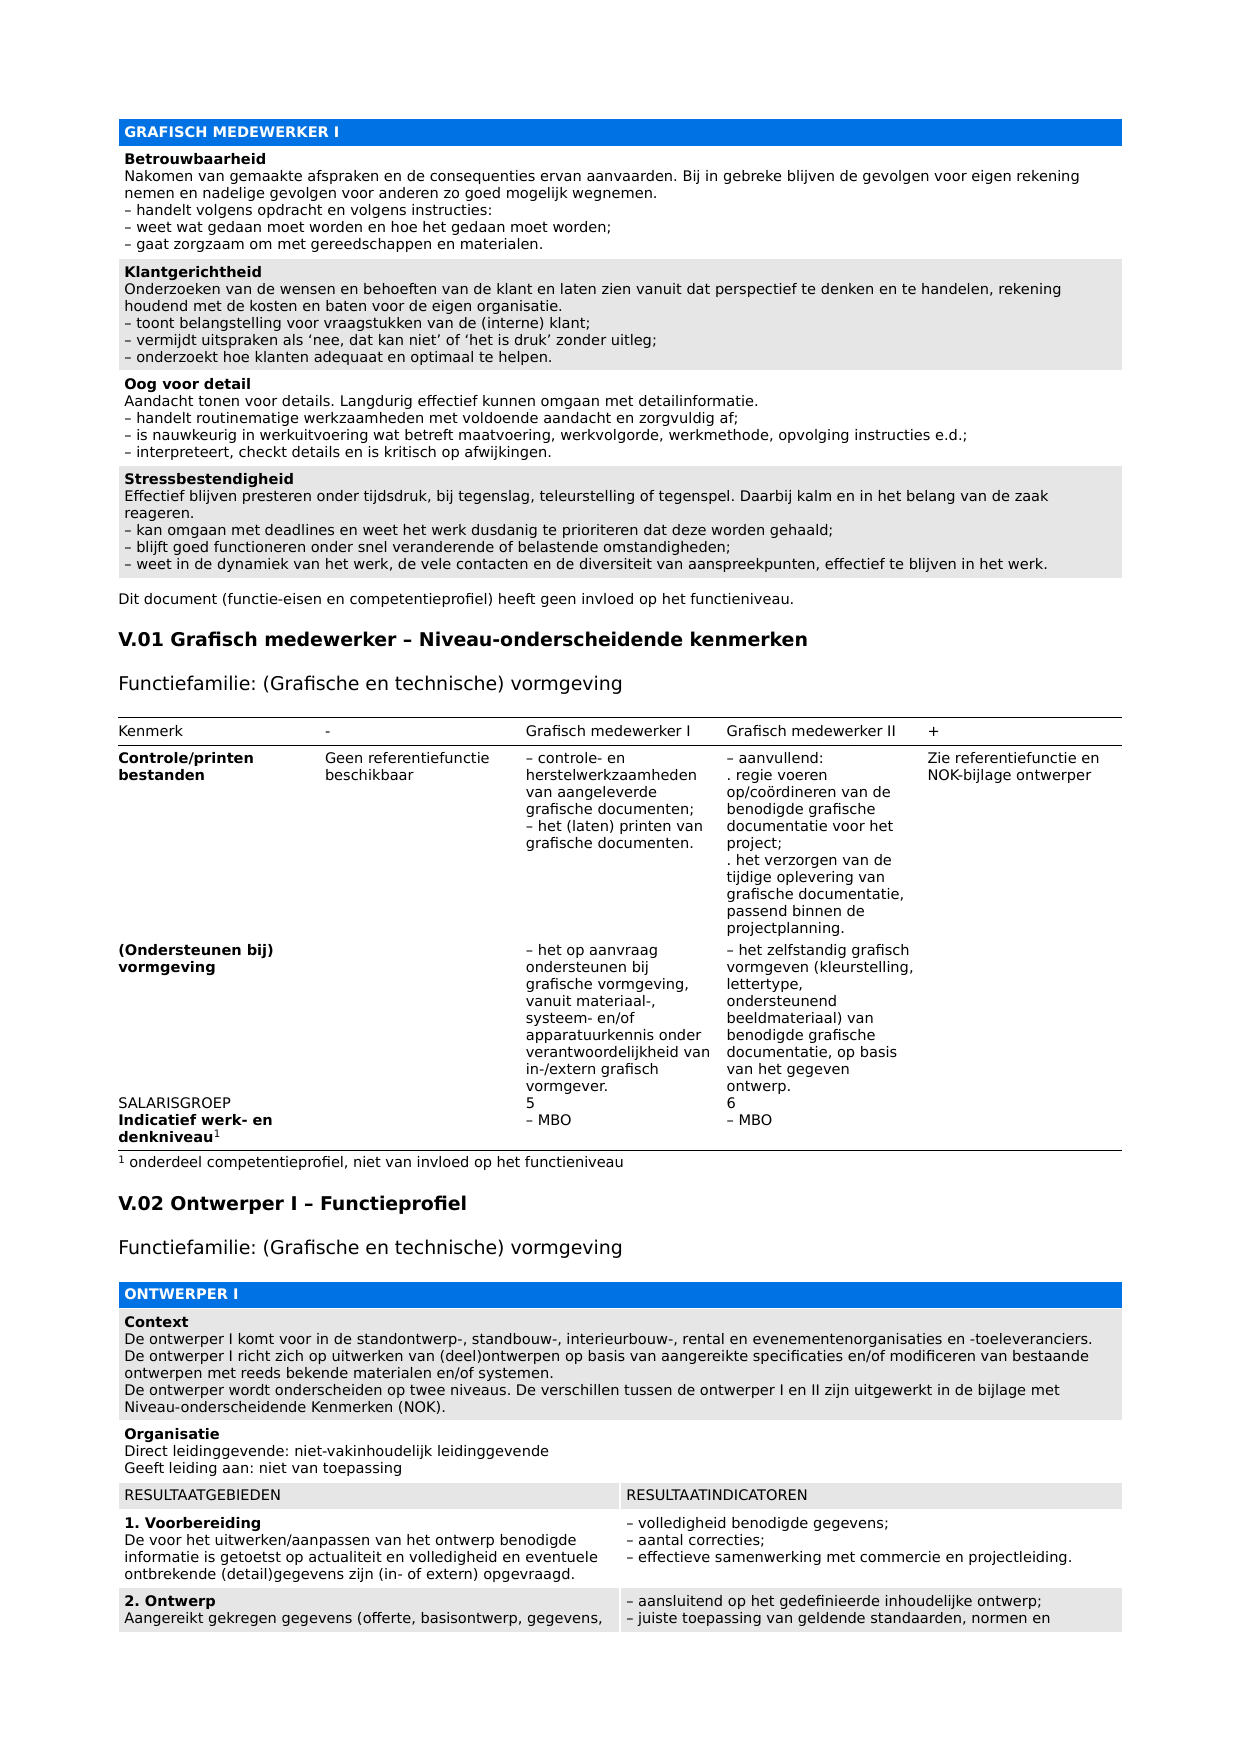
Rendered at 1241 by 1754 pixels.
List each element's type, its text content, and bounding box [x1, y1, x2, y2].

subtitle V.01 Grafisch medewerker – Niveau-onderscheidende kenmerken [118, 629, 1122, 651]
table_cell – controle- en herstelwerkzaamheden van aangeleverde grafische documenten; – het (laten) printen van grafische documenten. [520, 746, 720, 937]
table_cell – MBO [720, 1111, 921, 1150]
table_cell Controle/printen bestanden [118, 746, 319, 937]
table_cell Organisatie Direct leidinggevende: niet-vakinhoudelijk leidinggevende Geeft leiding aan: niet van toepassing [119, 1421, 1122, 1482]
table_cell 1. Voorbereiding De voor het uitwerken/aanpassen van het ontwerp benodigde informatie is getoetst op actualiteit en volledigheid en eventuele ontbrekende (detail)gegevens zijn (in- of extern) opgevraagd. [119, 1510, 619, 1587]
table_cell [921, 1095, 1122, 1111]
table_header Kenmerk [118, 718, 319, 744]
table_cell Geen referentiefunctie beschikbaar [319, 746, 520, 1094]
table_cell Dit document (functie-eisen en competentieprofiel) heeft geen invloed op het functieniveau. [118, 579, 1122, 607]
table_cell RESULTAATGEBIEDEN [119, 1483, 619, 1509]
table_cell RESULTAATINDICATOREN [621, 1483, 1122, 1509]
table_cell Stressbestendigheid Effectief blijven presteren onder tijdsdruk, bij tegenslag, teleurstelling of tegenspel. Daarbij kalm en in het belang van de zaak reageren. – kan omgaan met deadlines en weet het werk dusdanig te prioriteren dat deze worden gehaald; – blijft goed functioneren onder snel veranderende of belastende omstandigheden; – weet in de dynamiek van het werk, de vele contacten en de diversiteit van aanspreekpunten, effectief te blijven in het werk. [119, 466, 1122, 578]
table_header Grafisch medewerker I [520, 718, 720, 744]
text Functiefamilie: (Grafische en technische) vormgeving [118, 1237, 1122, 1259]
table_cell Klantgerichtheid Onderzoeken van de wensen en behoeften van de klant en laten zien vanuit dat perspectief te denken en te handelen, rekening houdend met de kosten en baten voor de eigen organisatie. – toont belangstelling voor vraagstukken van de (interne) klant; – vermijdt uitspraken als ‘nee, dat kan niet’ of ‘het is druk’ zonder uitleg; – onderzoekt hoe klanten adequaat en optimaal te helpen. [119, 259, 1122, 370]
text Functiefamilie: (Grafische en technische) vormgeving [118, 673, 1122, 695]
table_cell 5 [520, 1095, 720, 1111]
table_cell – het zelfstandig grafisch vormgeven (kleurstelling, lettertype, ondersteunend beeldmateriaal) van benodigde grafische documentatie, op basis van het gegeven ontwerp. [720, 937, 921, 1094]
table_header ONTWERPER I [119, 1282, 1122, 1308]
table_header - [319, 718, 520, 744]
table_cell SALARISGROEP [118, 1095, 319, 1111]
table_cell 2. Ontwerp Aangereikt gekregen gegevens (offerte, basisontwerp, gegevens, [119, 1588, 619, 1632]
table_cell Oog voor detail Aandacht tonen voor details. Langdurig effectief kunnen omgaan met detailinformatie. – handelt routinematige werkzaamheden met voldoende aandacht en zorgvuldig af; – is nauwkeurig in werkuitvoering wat betreft maatvoering, werkvolgorde, werkmethode, opvolging instructies e.d.; – interpreteert, checkt details en is kritisch op afwijkingen. [119, 371, 1122, 465]
table_cell – aanvullend: . regie voeren op/coördineren van de benodigde grafische documentatie voor het project; . het verzorgen van de tijdige oplevering van grafische documentatie, passend binnen de projectplanning. [720, 746, 921, 937]
subtitle V.02 Ontwerper I – Functieprofiel [118, 1193, 1122, 1215]
table_cell [921, 1111, 1122, 1150]
table_cell Context De ontwerper I komt voor in de standontwerp-, standbouw-, interieurbouw-, rental en evenementenorganisaties en -toeleveranciers. De ontwerper I richt zich op uitwerken van (deel)ontwerpen op basis van aangereikte specificaties en/of modificeren van bestaande ontwerpen met reeds bekende materialen en/of systemen. De ontwerper wordt onderscheiden op twee niveaus. De verschillen tussen de ontwerper I en II zijn uitgewerkt in de bijlage met Niveau-onderscheidende Kenmerken (NOK). [119, 1309, 1122, 1420]
table_cell Indicatief werk- en denkniveau1 [118, 1111, 319, 1150]
table_cell – aansluitend op het gedefinieerde inhoudelijke ontwerp; – juiste toepassing van geldende standaarden, normen en [621, 1588, 1122, 1632]
table_cell [319, 1095, 520, 1111]
table_cell – het op aanvraag ondersteunen bij grafische vormgeving, vanuit materiaal-, systeem- en/of apparatuurkennis onder verantwoordelijkheid van in-/extern grafisch vormgever. [520, 937, 720, 1094]
table_cell (Ondersteunen bij) vormgeving [118, 937, 319, 1094]
table_header GRAFISCH MEDEWERKER I [119, 119, 1122, 146]
table_cell [319, 1111, 520, 1150]
table_cell – volledigheid benodigde gegevens; – aantal correcties; – effectieve samenwerking met commercie en projectleiding. [621, 1510, 1122, 1587]
table_cell Zie referentiefunctie en NOK-bijlage ontwerper [921, 746, 1122, 1094]
table_cell – MBO [520, 1111, 720, 1150]
table_cell 6 [720, 1095, 921, 1111]
table_cell Betrouwbaarheid Nakomen van gemaakte afspraken en de consequenties ervan aanvaarden. Bij in gebreke blijven de gevolgen voor eigen rekening nemen en nadelige gevolgen voor anderen zo goed mogelijk wegnemen. – handelt volgens opdracht en volgens instructies: – weet wat gedaan moet worden en hoe het gedaan moet worden; – gaat zorgzaam om met gereedschappen en materialen. [119, 147, 1122, 258]
table_header Grafisch medewerker II [720, 718, 921, 744]
table_cell 1 onderdeel competentieprofiel, niet van invloed op het functieniveau [118, 1151, 1122, 1171]
table_header + [921, 718, 1122, 744]
